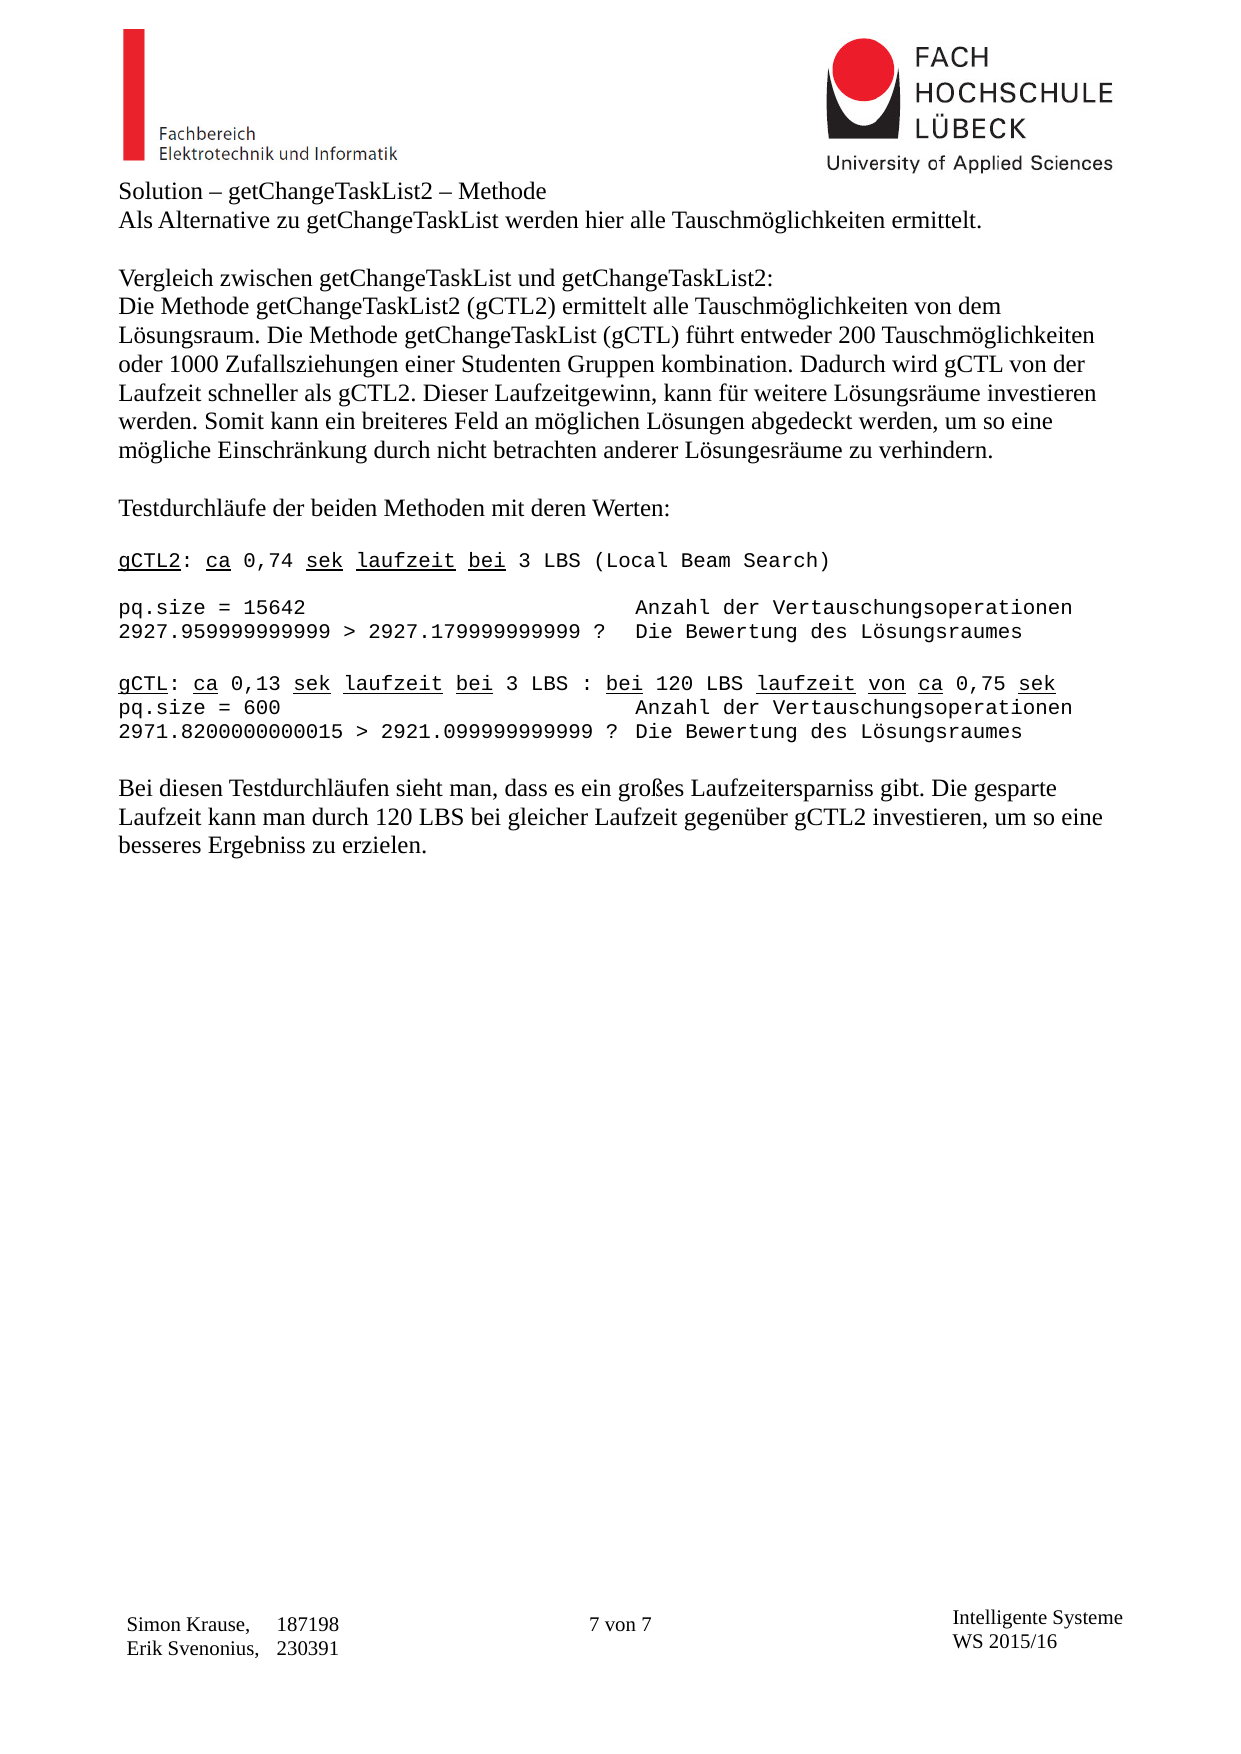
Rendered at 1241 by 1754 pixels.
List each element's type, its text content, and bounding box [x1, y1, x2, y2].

text gCTL2: ca 0,74 sek laufzeit bei 3 LBS (Local Beam Search) [118, 550, 1122, 574]
text pq.size = 600 Anzahl der Vertauschungsoperationen [118, 697, 1122, 721]
text Bei diesen Testdurchläufen sieht man, dass es ein großes Laufzeitersparniss gibt. Die gesparte Laufzeit kann man durch 120 LBS bei gleicher Laufzeit gegenüber gCTL2 investieren, um so eine besseres Ergebniss zu erzielen. [118, 773, 1122, 859]
text Vergleich zwischen getChangeTaskList und getChangeTaskList2: [118, 263, 1122, 291]
text Solution – getChangeTaskList2 – Methode [118, 176, 1122, 205]
text gCTL: ca 0,13 sek laufzeit bei 3 LBS : bei 120 LBS laufzeit von ca 0,75 sek [118, 673, 1122, 697]
picture [123, 29, 402, 172]
picture [816, 38, 1118, 181]
text Die Methode getChangeTaskList2 (gCTL2) ermittelt alle Tauschmöglichkeiten von dem Lösungsraum. Die Methode getChangeTaskList (gCTL) führt entweder 200 Tauschmöglichkeiten oder 1000 Zufallsziehungen einer Studenten Gruppen kombination. Dadurch wird gCTL von der Laufzeit schneller als gCTL2. Dieser Laufzeitgewinn, kann für weitere Lösungsräume investieren werden. Somit kann ein breiteres Feld an möglichen Lösungen abgedeckt werden, um so eine mögliche Einschränkung durch nicht betrachten anderer Lösungesräume zu verhindern. [118, 291, 1122, 464]
text 2971.8200000000015 > 2921.099999999999 ? Die Bewertung des Lösungsraumes [118, 721, 1122, 744]
text 2927.959999999999 > 2927.179999999999 ? Die Bewertung des Lösungsraumes [118, 621, 1122, 645]
text Als Alternative zu getChangeTaskList werden hier alle Tauschmöglichkeiten ermittelt. [118, 205, 1122, 234]
text Testdurchläufe der beiden Methoden mit deren Werten: [118, 493, 1122, 521]
text pq.size = 15642 Anzahl der Vertauschungsoperationen [118, 597, 1122, 621]
